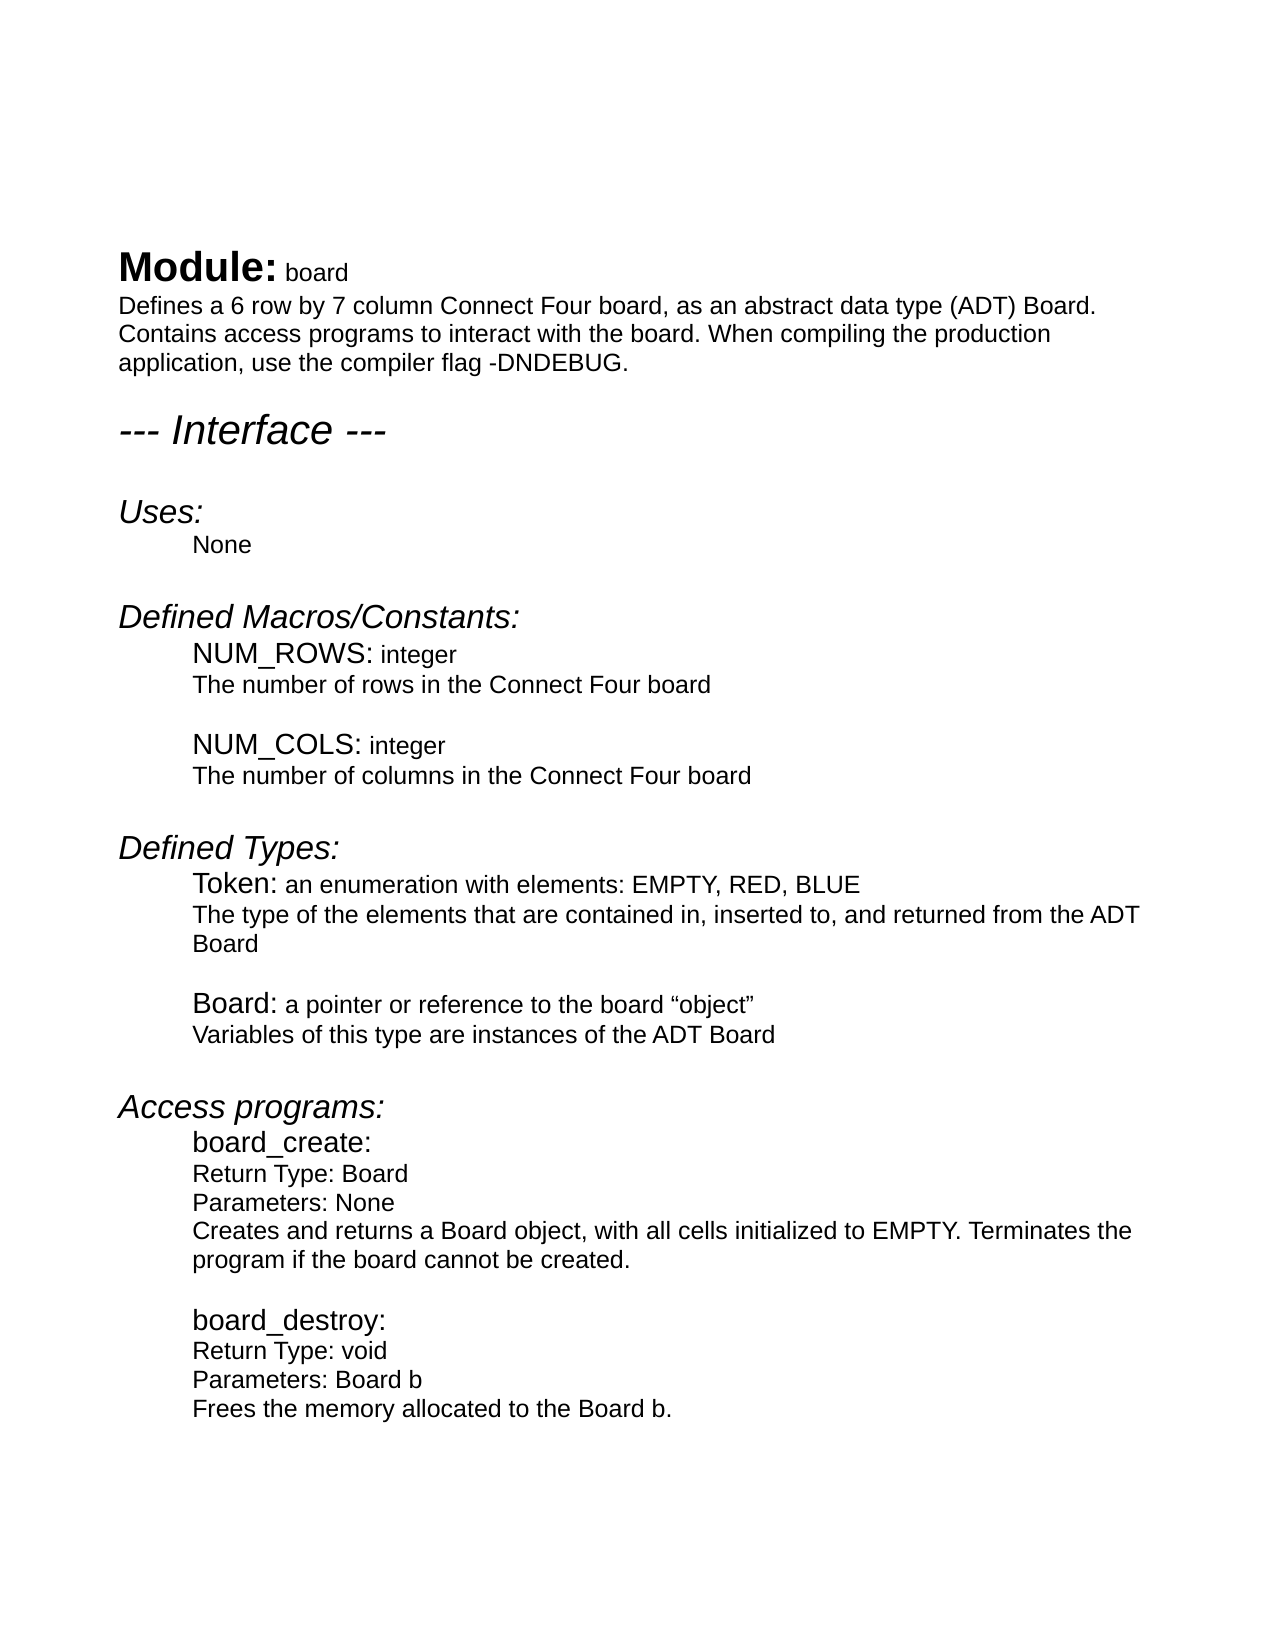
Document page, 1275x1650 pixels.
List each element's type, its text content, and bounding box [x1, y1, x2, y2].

text Board: a pointer or reference to the board “object” [118, 986, 1157, 1019]
text board_destroy: [118, 1302, 1157, 1336]
text None [118, 530, 1157, 559]
text Frees the memory allocated to the Board b. [118, 1393, 1157, 1422]
text Return Type: Board [118, 1159, 1157, 1187]
text Defined Types: [118, 828, 1157, 866]
text Parameters: None [118, 1187, 1157, 1216]
text Defined Macros/Constants: [118, 598, 1157, 636]
text The type of the elements that are contained in, inserted to, and returned from the ADT Board [118, 900, 1157, 957]
text The number of columns in the Connect Four board [118, 761, 1157, 789]
text Token: an enumeration with elements: EMPTY, RED, BLUE [118, 866, 1157, 900]
text --- Interface --- [118, 406, 1157, 453]
text Parameters: Board b [118, 1365, 1157, 1393]
text Variables of this type are instances of the ADT Board [118, 1019, 1157, 1048]
text NUM_ROWS: integer [118, 636, 1157, 669]
text Return Type: void [118, 1336, 1157, 1365]
text The number of rows in the Connect Four board [118, 669, 1157, 698]
text Uses: [118, 492, 1157, 530]
text Creates and returns a Board object, with all cells initialized to EMPTY. Terminates the program if the board cannot be created. [118, 1216, 1157, 1274]
text board_create: [118, 1125, 1157, 1159]
text Defines a 6 row by 7 column Connect Four board, as an abstract data type (ADT) Board. Contains access programs to interact with the board. When compiling the production application, use the compiler flag -DNDEBUG. [118, 291, 1157, 377]
text Module: board [118, 243, 1157, 291]
text NUM_COLS: integer [118, 727, 1157, 761]
text Access programs: [118, 1087, 1157, 1125]
